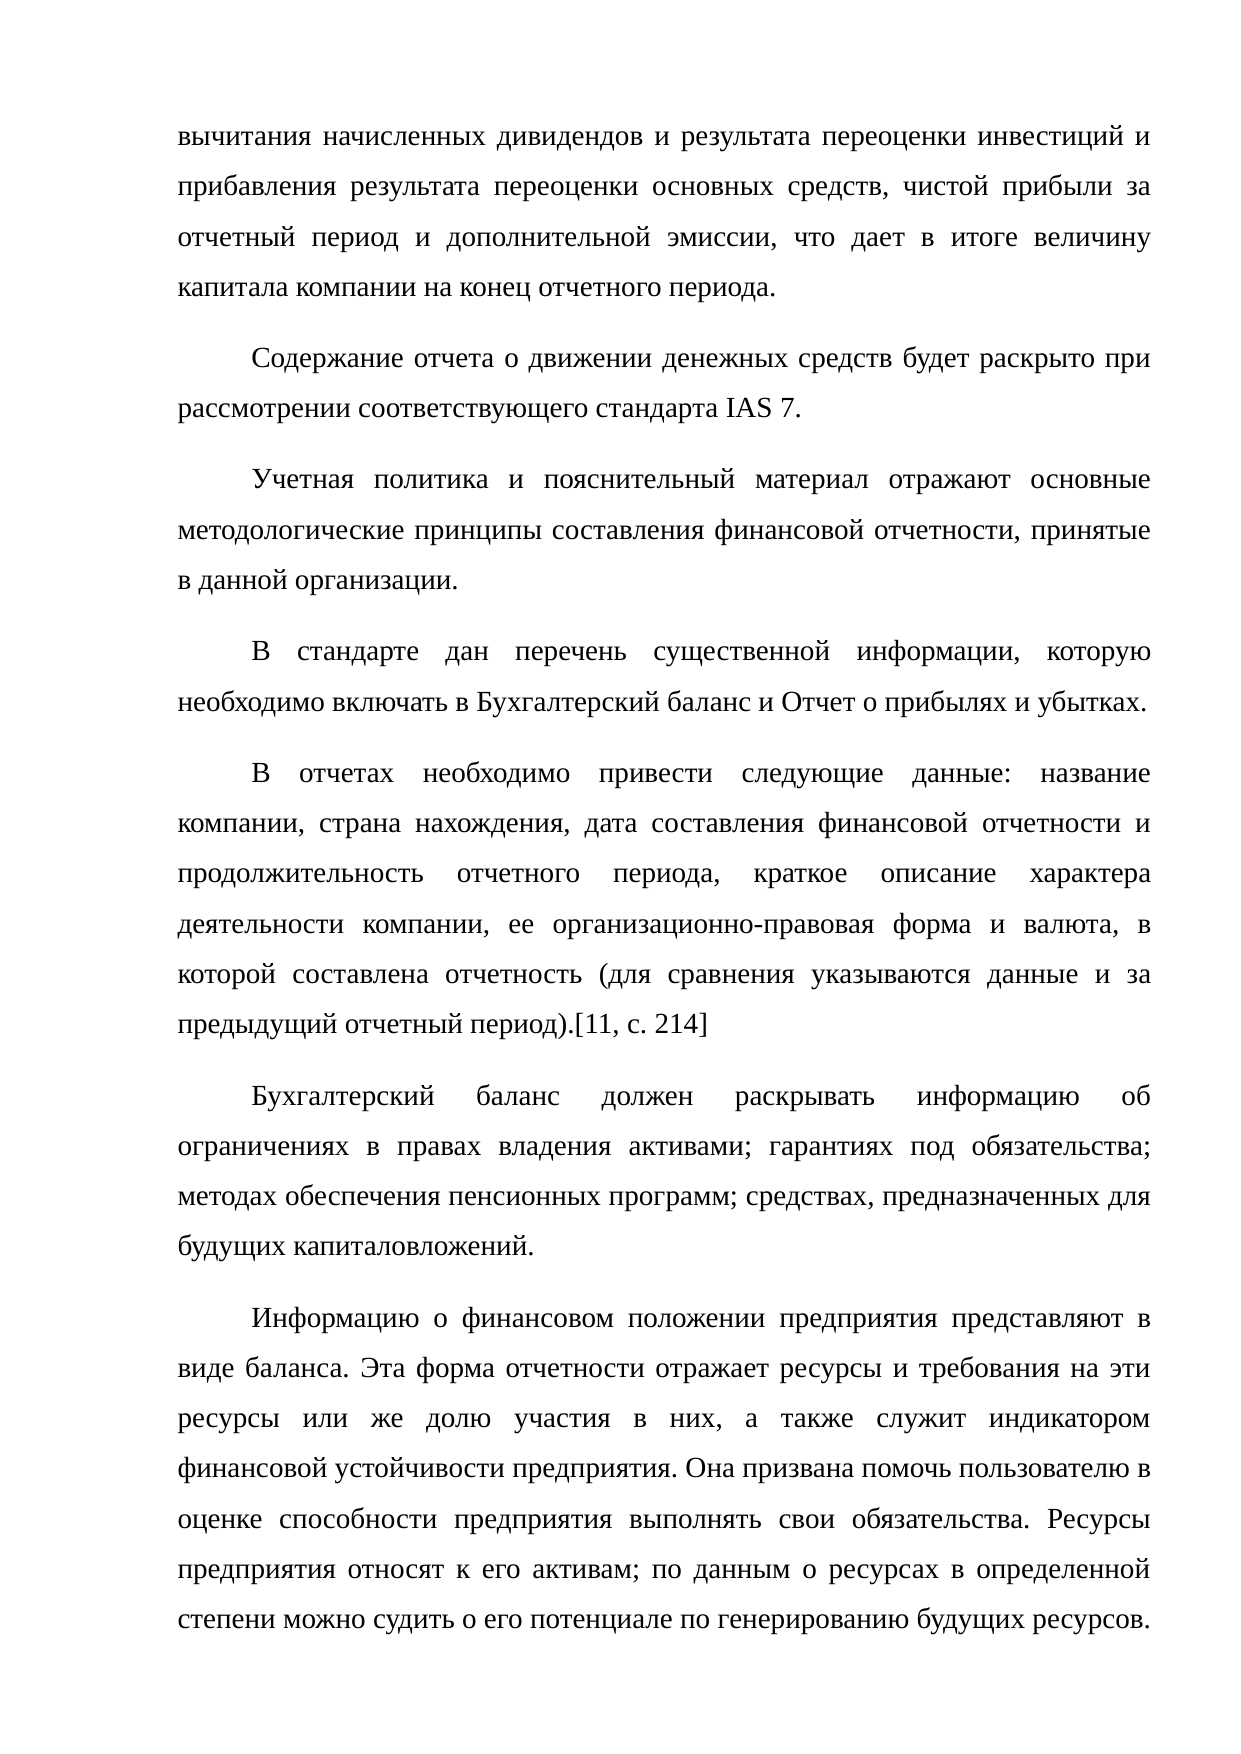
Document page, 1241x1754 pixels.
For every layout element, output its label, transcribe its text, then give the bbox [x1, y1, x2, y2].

text Учетная политика и пояснительный материал отражают основные методологические принципы составления финансовой отчетности, принятые в данной организации. [177, 462, 1152, 596]
text Содержание отчета о движении денежных средств будет раскрыто при рассмотрении соответствующего стандарта IAS 7. [177, 340, 1152, 424]
text Информацию о финансовом положении предприятия представляют в виде баланса. Эта форма отчетности отражает ресурсы и требования на эти ресурсы или же долю участия в них, а также служит индикатором финансовой устойчивости предприятия. Она призвана помочь пользователю в оценке способности предприятия выполнять свои обязательства. Ресурсы предприятия относят к его активам; по данным о ресурсах в определенной степени можно судить о его потенциале по генерированию будущих ресурсов. [177, 1300, 1152, 1635]
text вычитания начисленных дивидендов и результата переоценки инвестиций и прибавления результата переоценки основных средств, чистой прибыли за отчетный период и дополнительной эмиссии, что дает в итоге величину капитала компании на конец отчетного периода. [177, 118, 1152, 303]
text Бухгалтерский баланс должен раскрывать информацию об ограничениях в правах владения активами; гарантиях под обязательства; методах обеспечения пенсионных программ; средствах, предназначенных для будущих капиталовложений. [177, 1078, 1152, 1262]
text В отчетах необходимо привести следующие данные: название компании, страна нахождения, дата составления финансовой отчетности и продолжительность отчетного периода, краткое описание характера деятельности компании, ее организационно-правовая форма и валюта, в которой составлена отчетность (для сравнения указываются данные и за предыдущий отчетный период).[11, с. 214] [177, 755, 1152, 1040]
text В стандарте дан перечень существенной информации, которую необходимо включать в Бухгалтерский баланс и Отчет о прибылях и убытках. [177, 633, 1152, 717]
